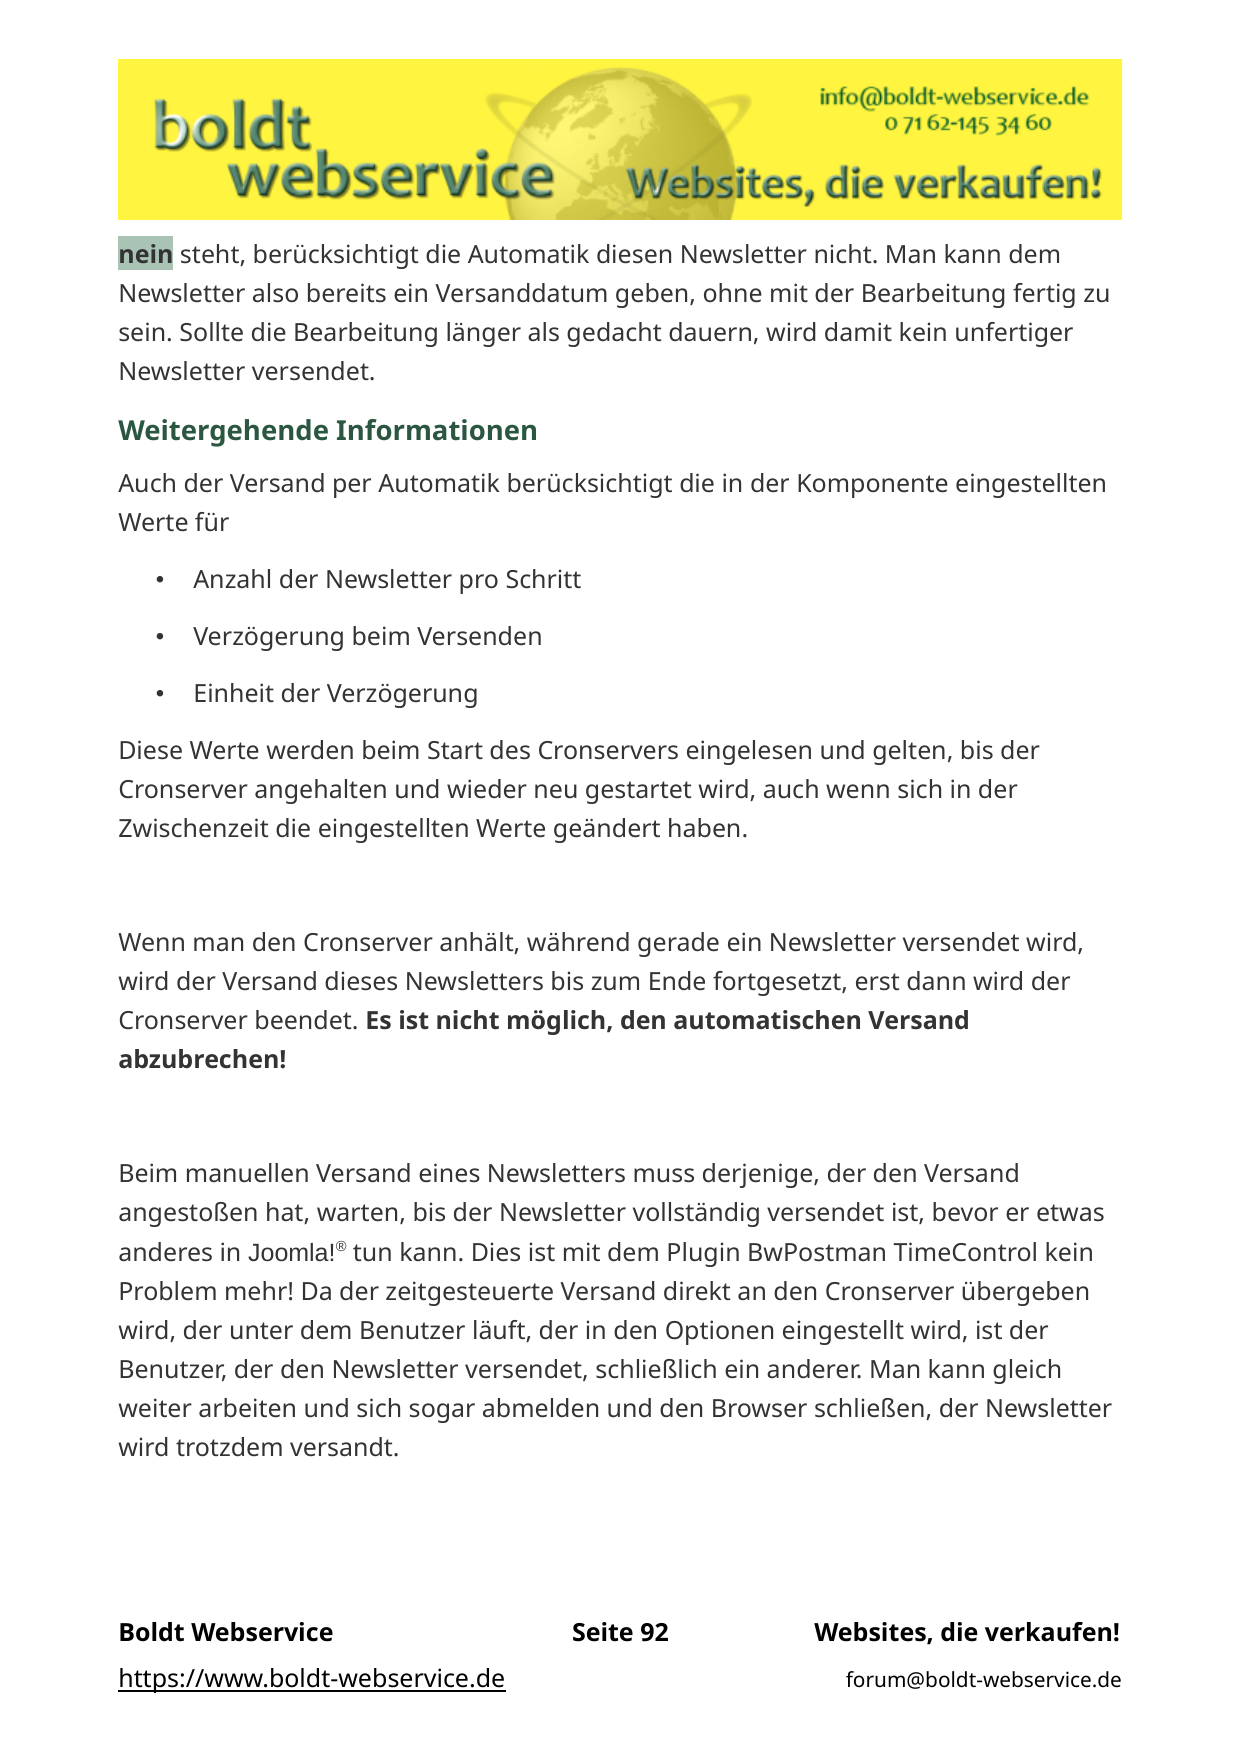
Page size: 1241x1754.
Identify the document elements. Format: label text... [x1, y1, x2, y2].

subtitle Weitergehende Informationen [118, 411, 1122, 448]
text nein steht, berücksichtigt die Automatik diesen Newsletter nicht. Man kann dem Newsletter also bereits ein Versanddatum geben, ohne mit der Bearbeitung fertig zu sein. Sollte die Bearbeitung länger als gedacht dauern, wird damit kein unfertiger Newsletter versendet. [118, 236, 1122, 388]
list Verzögerung beim Versenden [156, 619, 1122, 653]
list Anzahl der Newsletter pro Schritt [156, 562, 1122, 596]
list Einheit der Verzögerung [156, 676, 1122, 710]
text Wenn man den Cronserver anhält, während gerade ein Newsletter versendet wird, wird der Versand dieses Newsletters bis zum Ende fortgesetzt, erst dann wird der Cronserver beendet. Es ist nicht möglich, den automatischen Versand abzubrechen! [118, 924, 1122, 1076]
text Auch der Versand per Automatik berücksichtigt die in der Komponente eingestellten Werte für [118, 466, 1122, 539]
text Beim manuellen Versand eines Newsletters muss derjenige, der den Versand angestoßen hat, warten, bis der Newsletter vollständig versendet ist, bevor er etwas anderes in Joomla!® tun kann. Dies ist mit dem Plugin BwPostman TimeControl kein Problem mehr! Da der zeitgesteuerte Versand direkt an den Cronserver übergeben wird, der unter dem Benutzer läuft, der in den Optionen eingestellt wird, ist der Benutzer, der den Newsletter versendet, schließlich ein anderer. Man kann gleich weiter arbeiten und sich sogar abmelden und den Browser schließen, der Newsletter wird trotzdem versandt. [118, 1156, 1122, 1464]
text Diese Werte werden beim Start des Cronservers eingelesen und gelten, bis der Cronserver angehalten und wieder neu gestartet wird, auch wenn sich in der Zwischenzeit die eingestellten Werte geändert haben. [118, 732, 1122, 845]
picture [118, 59, 1123, 220]
